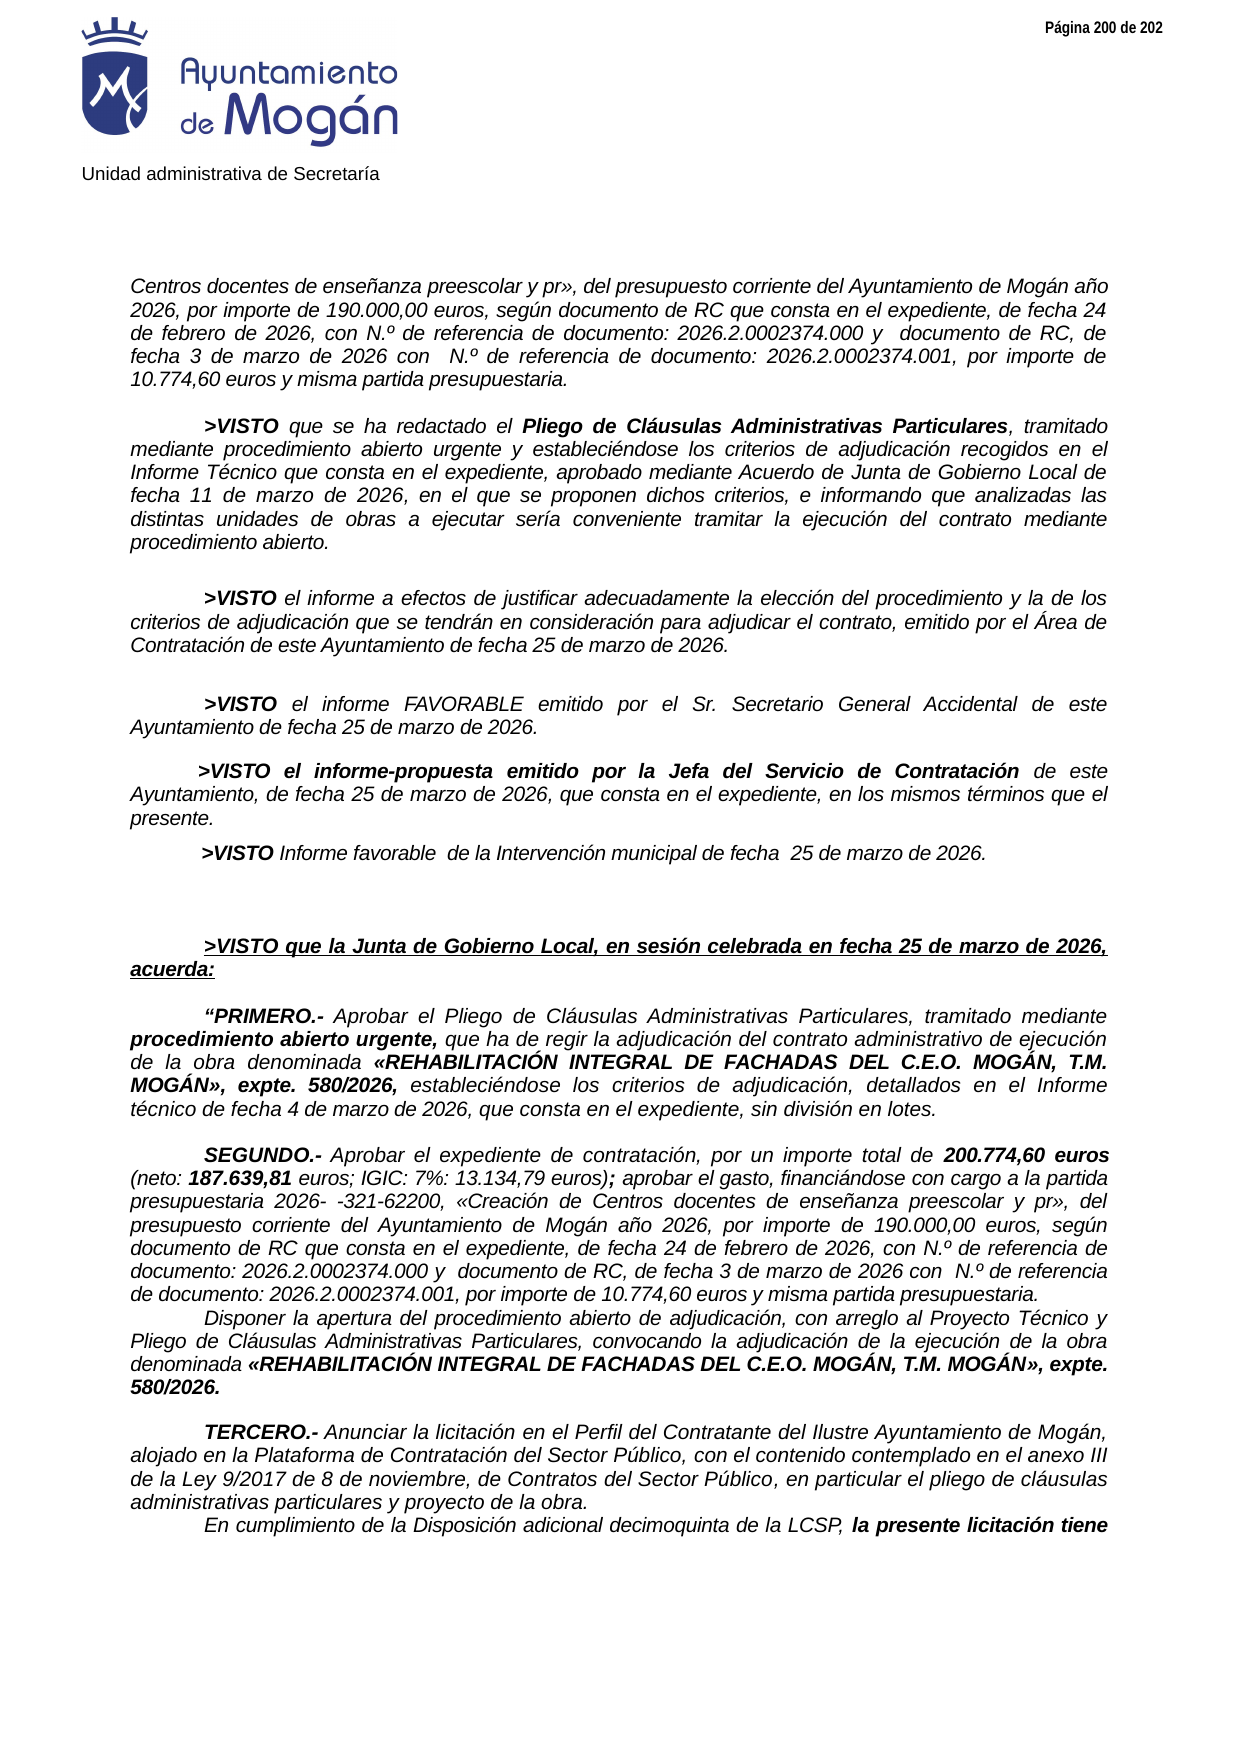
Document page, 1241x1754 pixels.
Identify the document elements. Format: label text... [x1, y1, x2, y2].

text >VISTO el informe-propuesta emitido por la Jefa del Servicio de Contratación de este Ayuntamiento, de fecha 25 de marzo de 2026, que consta en el expediente, en los mismos términos que el presente. [130, 760, 1110, 829]
text Centros docentes de enseñanza preescolar y pr», del presupuesto corriente del Ayuntamiento de Mogán año 2026, por importe de 190.000,00 euros, según documento de RC que consta en el expediente, de fecha 24 de febrero de 2026, con N.º de referencia de documento: 2026.2.0002374.000 y documento de RC, de fecha 3 de marzo de 2026 con N.º de referencia de documento: 2026.2.0002374.001, por importe de 10.774,60 euros y misma partida presupuestaria. [130, 275, 1110, 391]
text SEGUNDO.- Aprobar el expediente de contratación, por un importe total de 200.774,60 euros (neto: 187.639,81 euros; IGIC: 7%: 13.134,79 euros); aprobar el gasto, financiándose con cargo a la partida presupuestaria 2026- -321-62200, «Creación de Centros docentes de enseñanza preescolar y pr», del presupuesto corriente del Ayuntamiento de Mogán año 2026, por importe de 190.000,00 euros, según documento de RC que consta en el expediente, de fecha 24 de febrero de 2026, con N.º de referencia de documento: 2026.2.0002374.000 y documento de RC, de fecha 3 de marzo de 2026 con N.º de referencia de documento: 2026.2.0002374.001, por importe de 10.774,60 euros y misma partida presupuestaria. [130, 1143, 1110, 1306]
text >VISTO Informe favorable de la Intervención municipal de fecha 25 de marzo de 2026. [130, 841, 1110, 864]
text En cumplimiento de la Disposición adicional decimoquinta de la LCSP, la presente licitación tiene [130, 1513, 1110, 1537]
picture [81, 17, 398, 153]
text >VISTO el informe FAVORABLE emitido por el Sr. Secretario General Accidental de este Ayuntamiento de fecha 25 de marzo de 2026. [130, 692, 1110, 739]
text “PRIMERO.- Aprobar el Pliego de Cláusulas Administrativas Particulares, tramitado mediante procedimiento abierto urgente, que ha de regir la adjudicación del contrato administrativo de ejecución de la obra denominada «REHABILITACIÓN INTEGRAL DE FACHADAS DEL C.E.O. MOGÁN, T.M. MOGÁN», expte. 580/2026, estableciéndose los criterios de adjudicación, detallados en el Informe técnico de fecha 4 de marzo de 2026, que consta en el expediente, sin división en lotes. [130, 1004, 1110, 1120]
text Disponer la apertura del procedimiento abierto de adjudicación, con arreglo al Proyecto Técnico y Pliego de Cláusulas Administrativas Particulares, convocando la adjudicación de la ejecución de la obra denominada «REHABILITACIÓN INTEGRAL DE FACHADAS DEL C.E.O. MOGÁN, T.M. MOGÁN», expte. 580/2026. [130, 1306, 1110, 1399]
text >VISTO que se ha redactado el Pliego de Cláusulas Administrativas Particulares, tramitado mediante procedimiento abierto urgente y estableciéndose los criterios de adjudicación recogidos en el Informe Técnico que consta en el expediente, aprobado mediante Acuerdo de Junta de Gobierno Local de fecha 11 de marzo de 2026, en el que se proponen dichos criterios, e informando que analizadas las distintas unidades de obras a ejecutar sería conveniente tramitar la ejecución del contrato mediante procedimiento abierto. [130, 414, 1110, 554]
text >VISTO el informe a efectos de justificar adecuadamente la elección del procedimiento y la de los criterios de adjudicación que se tendrán en consideración para adjudicar el contrato, emitido por el Área de Contratación de este Ayuntamiento de fecha 25 de marzo de 2026. [130, 587, 1110, 657]
text TERCERO.- Anunciar la licitación en el Perfil del Contratante del Ilustre Ayuntamiento de Mogán, alojado en la Plataforma de Contratación del Sector Público, con el contenido contemplado en el anexo III de la Ley 9/2017 de 8 de noviembre, de Contratos del Sector Público, en particular el pliego de cláusulas administrativas particulares y proyecto de la obra. [130, 1421, 1110, 1513]
text >VISTO que la Junta de Gobierno Local, en sesión celebrada en fecha 25 de marzo de 2026, acuerda: [130, 934, 1110, 981]
